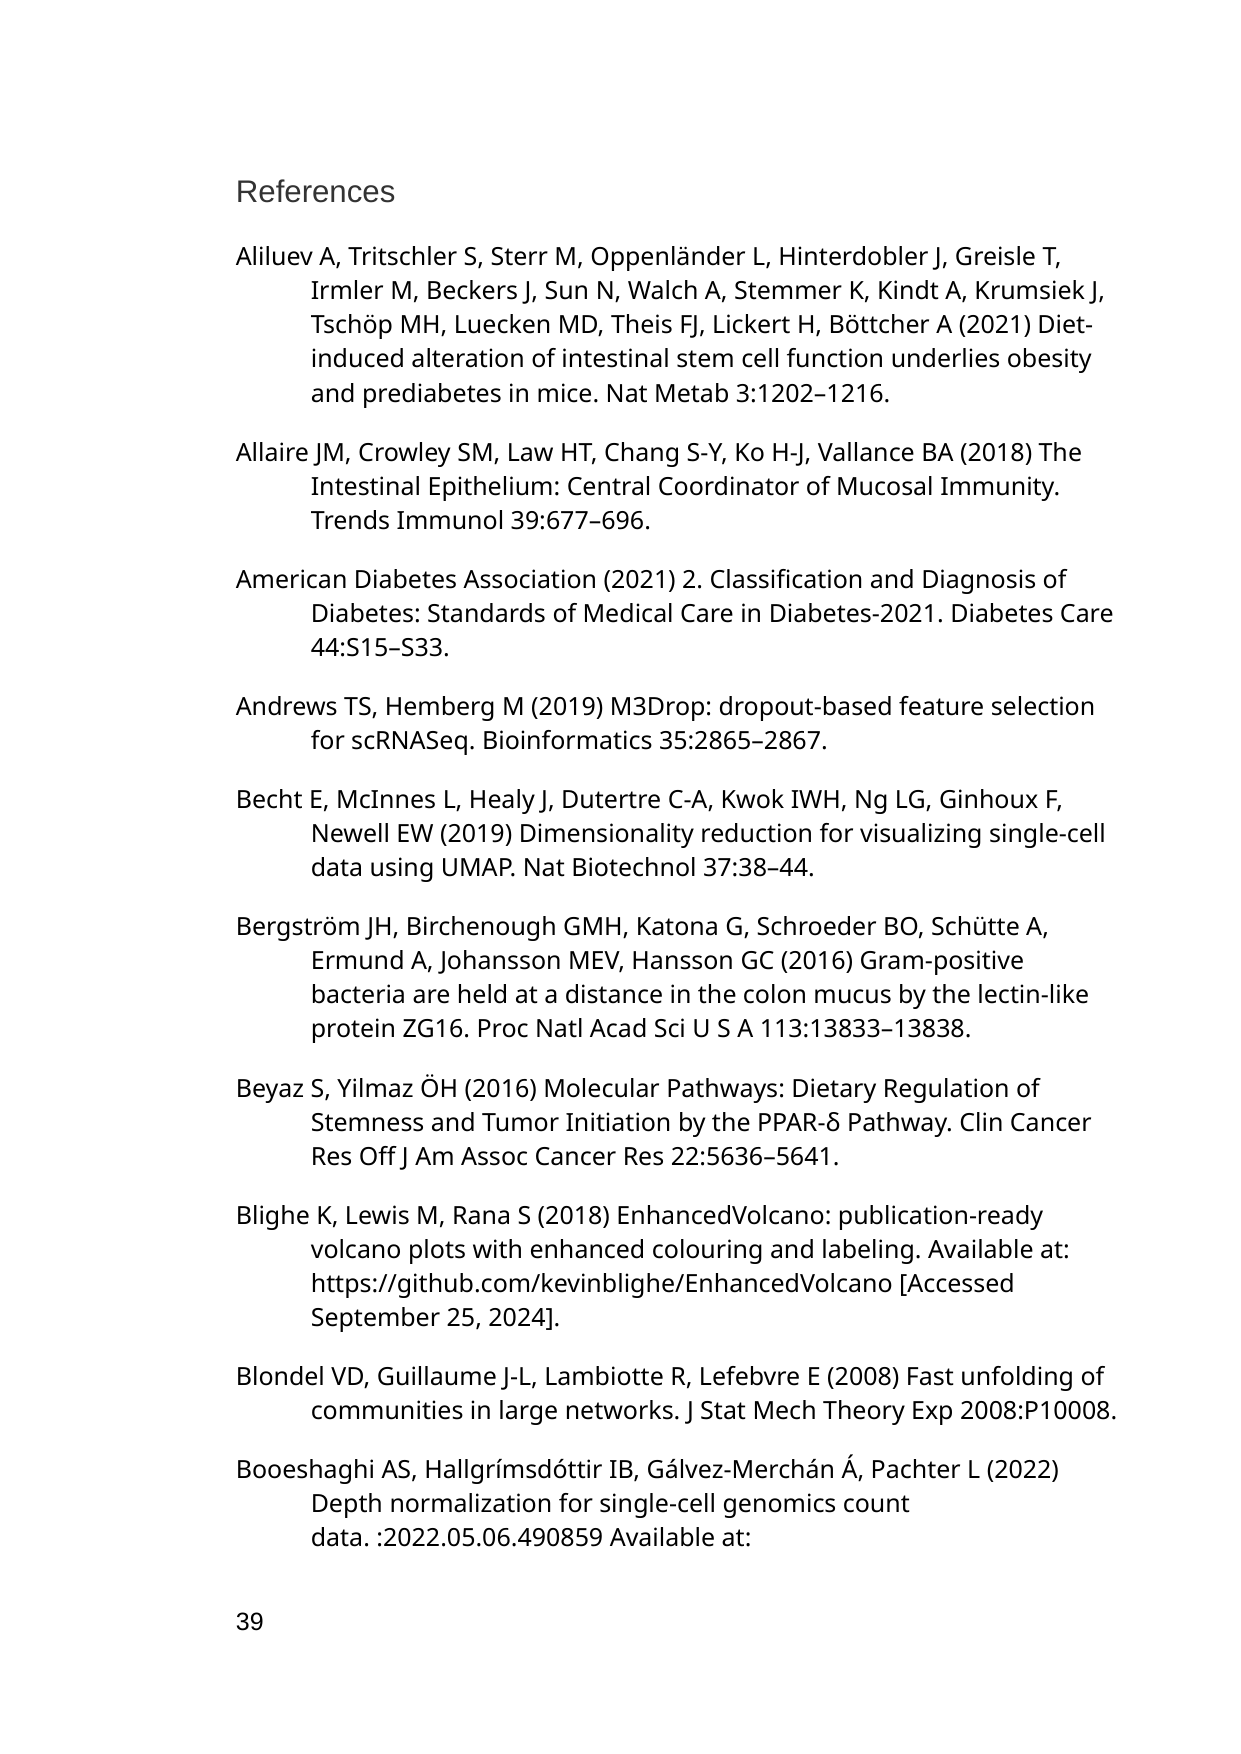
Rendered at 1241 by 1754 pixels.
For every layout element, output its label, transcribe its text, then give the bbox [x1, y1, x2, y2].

subtitle References [236, 173, 1122, 208]
text Andrews TS, Hemberg M (2019) M3Drop: dropout-based feature selection for scRNASeq. Bioinformatics 35:2865–2867. [236, 689, 1122, 757]
text Becht E, McInnes L, Healy J, Dutertre C-A, Kwok IWH, Ng LG, Ginhoux F, Newell EW (2019) Dimensionality reduction for visualizing single-cell data using UMAP. Nat Biotechnol 37:38–44. [236, 782, 1122, 884]
text Beyaz S, Yilmaz ÖH (2016) Molecular Pathways: Dietary Regulation of Stemness and Tumor Initiation by the PPAR-δ Pathway. Clin Cancer Res Off J Am Assoc Cancer Res 22:5636–5641. [236, 1070, 1122, 1172]
text Blondel VD, Guillaume J-L, Lambiotte R, Lefebvre E (2008) Fast unfolding of communities in large networks. J Stat Mech Theory Exp 2008:P10008. [236, 1359, 1122, 1427]
text Aliluev A, Tritschler S, Sterr M, Oppenländer L, Hinterdobler J, Greisle T, Irmler M, Beckers J, Sun N, Walch A, Stemmer K, Kindt A, Krumsiek J, Tschöp MH, Luecken MD, Theis FJ, Lickert H, Böttcher A (2021) Diet-induced alteration of intestinal stem cell function underlies obesity and prediabetes in mice. Nat Metab 3:1202–1216. [236, 239, 1122, 409]
text Blighe K, Lewis M, Rana S (2018) EnhancedVolcano: publication-ready volcano plots with enhanced colouring and labeling. Available at: https://github.com/kevinblighe/EnhancedVolcano [Accessed September 25, 2024]. [236, 1197, 1122, 1334]
text Booeshaghi AS, Hallgrímsdóttir IB, Gálvez-Merchán Á, Pachter L (2022) Depth normalization for single-cell genomics count data. :2022.05.06.490859 Available at: [236, 1452, 1122, 1554]
text Allaire JM, Crowley SM, Law HT, Chang S-Y, Ko H-J, Vallance BA (2018) The Intestinal Epithelium: Central Coordinator of Mucosal Immunity. Trends Immunol 39:677–696. [236, 434, 1122, 536]
text Bergström JH, Birchenough GMH, Katona G, Schroeder BO, Schütte A, Ermund A, Johansson MEV, Hansson GC (2016) Gram-positive bacteria are held at a distance in the colon mucus by the lectin-like protein ZG16. Proc Natl Acad Sci U S A 113:13833–13838. [236, 909, 1122, 1045]
text American Diabetes Association (2021) 2. Classification and Diagnosis of Diabetes: Standards of Medical Care in Diabetes-2021. Diabetes Care 44:S15–S33. [236, 561, 1122, 664]
